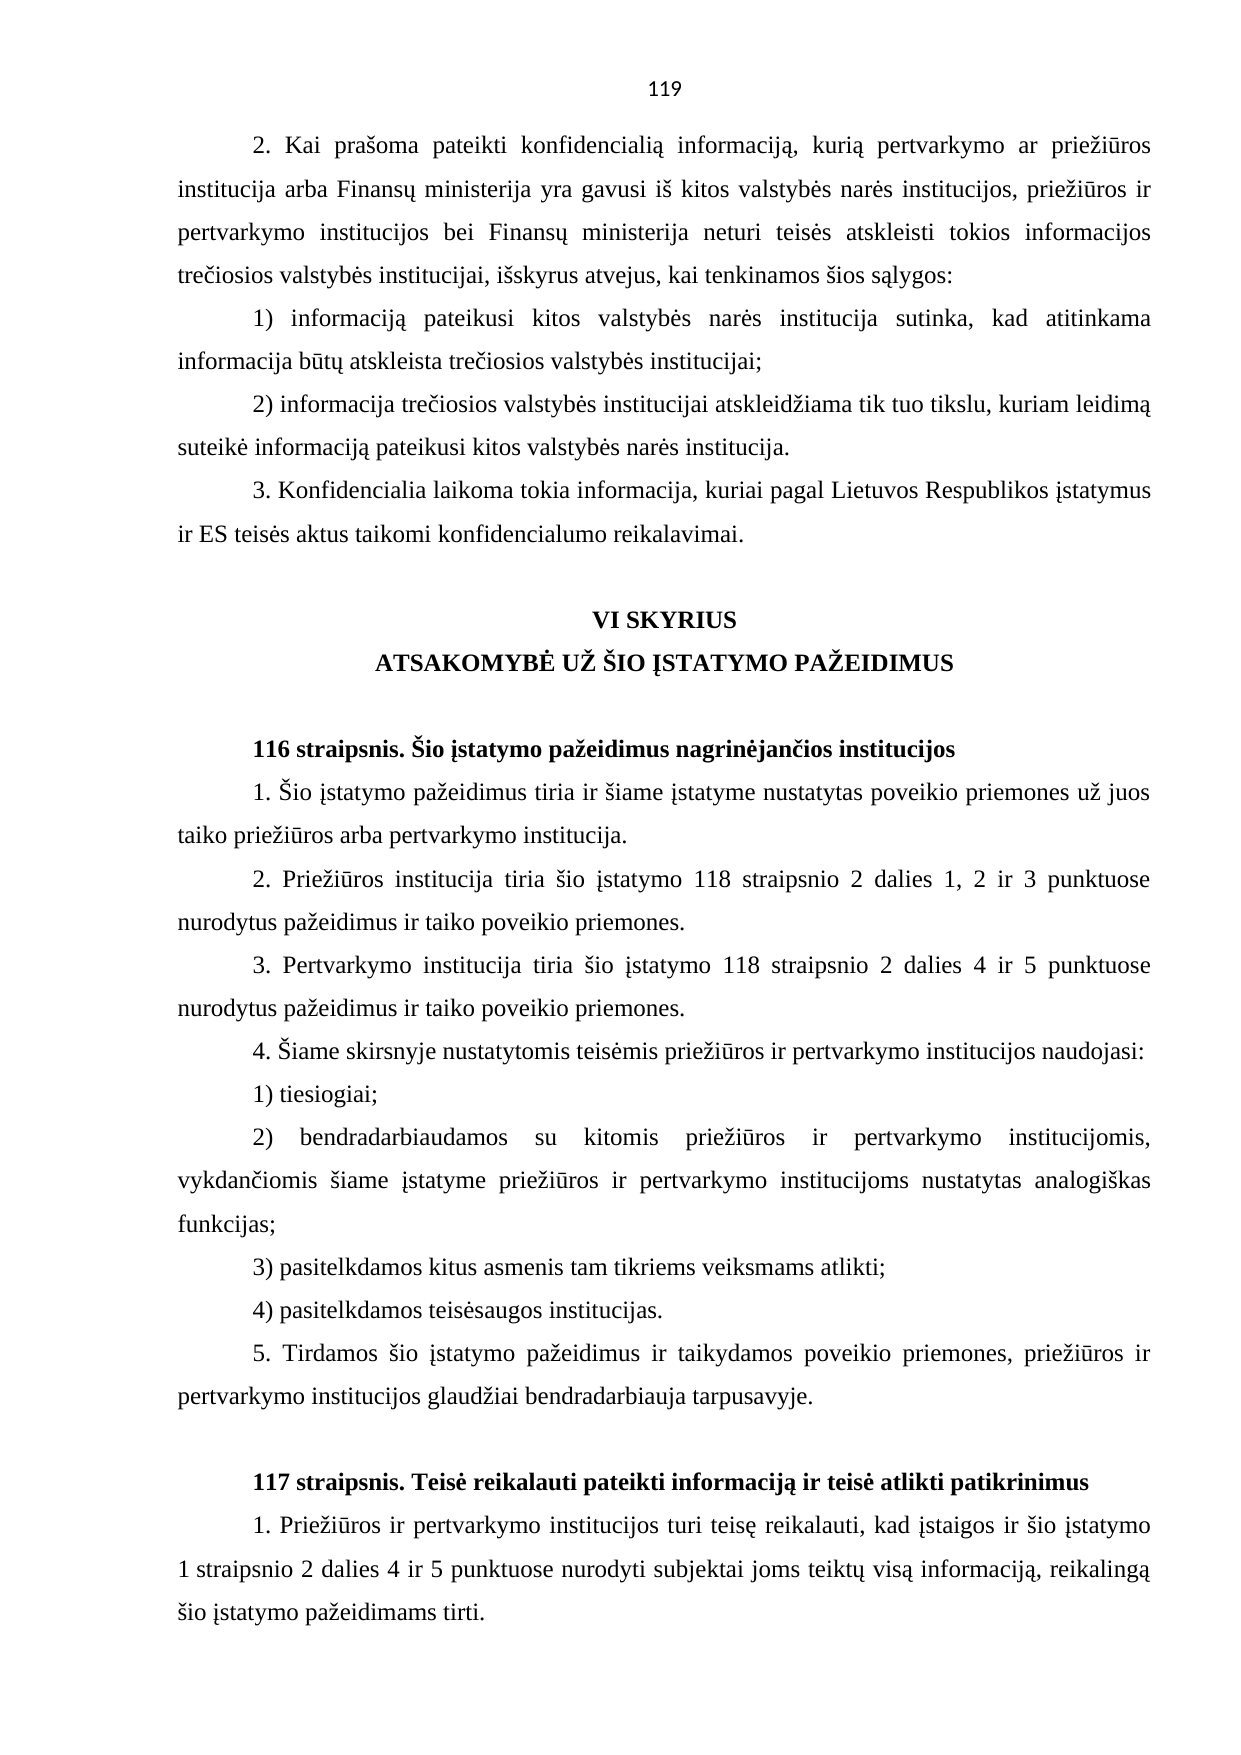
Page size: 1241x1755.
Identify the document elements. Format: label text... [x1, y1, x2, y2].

text 4. Šiame skirsnyje nustatytomis teisėmis priežiūros ir pertvarkymo institucijos naudojasi: [177, 1036, 1152, 1065]
text 1) tiesiogiai; [177, 1079, 1152, 1108]
text 1. Šio įstatymo pažeidimus tiria ir šiame įstatyme nustatytas poveikio priemones už juos taiko priežiūros arba pertvarkymo institucija. [177, 777, 1152, 849]
text 117 straipsnis. Teisė reikalauti pateikti informaciją ir teisė atlikti patikrinimus [177, 1467, 1152, 1496]
text 116 straipsnis. Šio įstatymo pažeidimus nagrinėjančios institucijos [177, 734, 1152, 763]
text 2) informacija trečiosios valstybės institucijai atskleidžiama tik tuo tikslu, kuriam leidimą suteikė informaciją pateikusi kitos valstybės narės institucija. [177, 389, 1152, 461]
text ATSAKOMYBĖ UŽ ŠIO ĮSTATYMO PAŽEIDIMUS [177, 648, 1152, 677]
text 3) pasitelkdamos kitus asmenis tam tikriems veiksmams atlikti; [177, 1252, 1152, 1281]
text 4) pasitelkdamos teisėsaugos institucijas. [177, 1295, 1152, 1324]
text 2) bendradarbiaudamos su kitomis priežiūros ir pertvarkymo institucijomis, vykdančiomis šiame įstatyme priežiūros ir pertvarkymo institucijoms nustatytas analogiškas funkcijas; [177, 1122, 1152, 1237]
text 2. Priežiūros institucija tiria šio įstatymo 118 straipsnio 2 dalies 1, 2 ir 3 punktuose nurodytus pažeidimus ir taiko poveikio priemones. [177, 864, 1152, 936]
text 1. Priežiūros ir pertvarkymo institucijos turi teisę reikalauti, kad įstaigos ir šio įstatymo 1 straipsnio 2 dalies 4 ir 5 punktuose nurodyti subjektai joms teiktų visą informaciją, reikalingą šio įstatymo pažeidimams tirti. [177, 1511, 1152, 1626]
text 2. Kai prašoma pateikti konfidencialią informaciją, kurią pertvarkymo ar priežiūros institucija arba Finansų ministerija yra gavusi iš kitos valstybės narės institucijos, priežiūros ir pertvarkymo institucijos bei Finansų ministerija neturi teisės atskleisti tokios informacijos trečiosios valstybės institucijai, išskyrus atvejus, kai tenkinamos šios sąlygos: [177, 131, 1152, 289]
text 1) informaciją pateikusi kitos valstybės narės institucija sutinka, kad atitinkama informacija būtų atskleista trečiosios valstybės institucijai; [177, 303, 1152, 375]
text 3. Pertvarkymo institucija tiria šio įstatymo 118 straipsnio 2 dalies 4 ir 5 punktuose nurodytus pažeidimus ir taiko poveikio priemones. [177, 950, 1152, 1022]
text VI SKYRIUS [177, 605, 1152, 634]
text 3. Konfidencialia laikoma tokia informacija, kuriai pagal Lietuvos Respublikos įstatymus ir ES teisės aktus taikomi konfidencialumo reikalavimai. [177, 476, 1152, 547]
text 5. Tirdamos šio įstatymo pažeidimus ir taikydamos poveikio priemones, priežiūros ir pertvarkymo institucijos glaudžiai bendradarbiauja tarpusavyje. [177, 1338, 1152, 1410]
